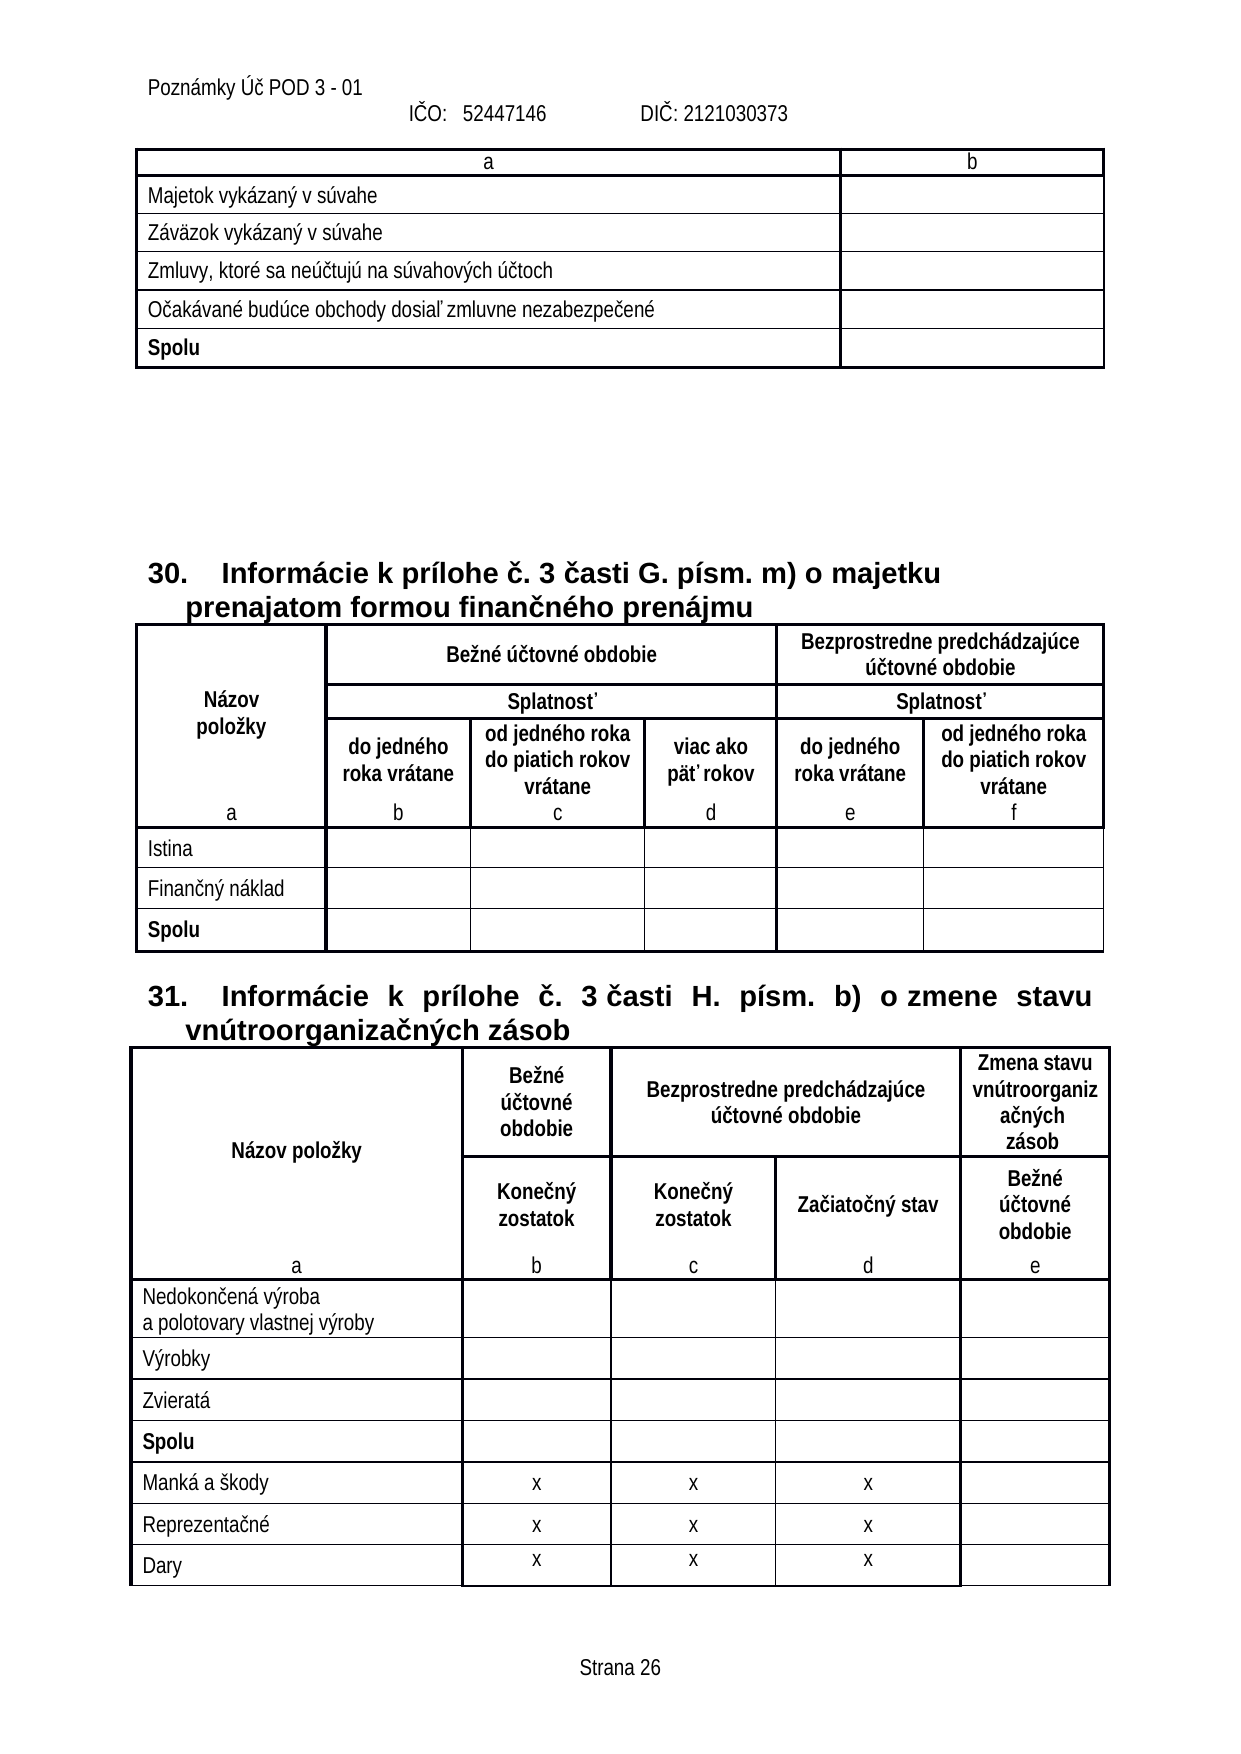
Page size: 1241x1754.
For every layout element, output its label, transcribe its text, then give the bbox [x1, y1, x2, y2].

table_cell [645, 829, 775, 867]
table_cell [471, 868, 644, 908]
table_cell [612, 1338, 775, 1378]
table_cell x [612, 1504, 775, 1544]
table_cell [962, 1504, 1108, 1544]
table_header Zmena stavu vnútroorganizačných zásob [962, 1049, 1108, 1155]
table_cell [842, 252, 1103, 289]
table_cell Spolu [138, 909, 324, 949]
table_header Bezprostredne predchádzajúce účtovné obdobie [778, 626, 1102, 683]
table_cell [962, 1380, 1108, 1420]
table_cell [612, 1421, 775, 1461]
table_cell [328, 909, 470, 949]
table_cell x [776, 1504, 959, 1544]
table_cell [464, 1380, 610, 1420]
table_cell Konečný zostatok [613, 1158, 774, 1252]
table_cell Bežné účtovné obdobie [962, 1158, 1108, 1252]
table_cell Istina [138, 829, 324, 867]
table_cell a [133, 1252, 461, 1278]
table_cell Zmluvy, ktoré sa neúčtujú na súvahových účtoch [138, 252, 839, 289]
table_cell x [464, 1463, 610, 1502]
table_cell x [612, 1545, 775, 1585]
table_cell [776, 1380, 959, 1420]
table_cell [924, 829, 1103, 867]
table_cell [962, 1338, 1108, 1378]
table_cell Splatnosť [328, 686, 775, 717]
table_cell Dary [133, 1545, 461, 1585]
table_cell c [613, 1252, 774, 1278]
table_cell [842, 214, 1103, 251]
table_cell d [646, 799, 775, 826]
table_cell do jedného roka vrátane [328, 720, 469, 799]
table_cell b [464, 1252, 609, 1278]
title Informácie k prílohe č. 3 časti H. písm. b) o zmene stavu vnútroorganizačných zásob [148, 979, 1092, 1046]
table_cell x [776, 1545, 959, 1585]
table_cell [962, 1421, 1108, 1461]
table_cell Majetok vykázaný v súvahe [138, 177, 839, 212]
table_cell Začiatočný stav [777, 1158, 959, 1252]
table_cell do jedného roka vrátane [778, 720, 922, 799]
table_cell [645, 909, 775, 949]
table_cell x [464, 1504, 610, 1544]
table_cell b [842, 151, 1102, 174]
table_cell [464, 1421, 610, 1461]
table_cell Konečný zostatok [464, 1158, 609, 1252]
table_cell [776, 1421, 959, 1461]
table_cell Očakávané budúce obchody dosiaľ zmluvne nezabezpečené [138, 291, 839, 328]
table_cell Reprezentačné [133, 1504, 461, 1544]
table_cell Zvieratá [133, 1380, 461, 1420]
table_cell Splatnosť [778, 686, 1102, 717]
table_cell [328, 868, 470, 908]
table_cell [645, 868, 775, 908]
table_cell [464, 1338, 610, 1378]
table_cell viac ako päť rokov [646, 720, 775, 799]
table_cell [776, 1338, 959, 1378]
table_cell e [778, 799, 922, 826]
table_header Názov položky [138, 626, 324, 799]
table_cell x [776, 1463, 959, 1502]
table_cell Spolu [133, 1421, 461, 1461]
table_cell Finančný náklad [138, 868, 324, 908]
table_header Bežné účtovné obdobie [464, 1049, 609, 1155]
table_cell Záväzok vykázaný v súvahe [138, 214, 839, 251]
table_cell [924, 868, 1103, 908]
table_cell [924, 909, 1103, 949]
table_cell x [464, 1545, 610, 1585]
table_cell [776, 1281, 959, 1337]
table_cell [612, 1281, 775, 1337]
table_cell od jedného roka do piatich rokov vrátane [925, 720, 1102, 799]
table_cell x [612, 1463, 775, 1502]
table_cell [842, 177, 1103, 212]
table_cell [842, 329, 1103, 366]
table_header Názov položky [133, 1049, 461, 1252]
table_cell a [138, 151, 839, 174]
table_cell f [925, 799, 1102, 826]
table_cell [328, 829, 470, 867]
table_header Bežné účtovné obdobie [328, 626, 775, 683]
table_cell [471, 829, 644, 867]
table_cell e [962, 1252, 1108, 1278]
table_cell [962, 1281, 1108, 1337]
table_cell d [777, 1252, 959, 1278]
table_cell [464, 1281, 610, 1337]
table_cell Manká a škody [133, 1463, 461, 1502]
table_cell b [328, 799, 469, 826]
table_cell [471, 909, 644, 949]
table_cell [612, 1380, 775, 1420]
table_cell Spolu [138, 329, 839, 366]
table_cell [962, 1463, 1108, 1502]
table_cell od jedného roka do piatich rokov vrátane [472, 720, 643, 799]
title Informácie k prílohe č. 3 časti G. písm. m) o majetku prenajatom formou finančného prenájmu [148, 556, 1092, 623]
table_cell Nedokončená výroba a polotovary vlastnej výroby [133, 1281, 461, 1337]
table_header Bezprostredne predchádzajúce účtovné obdobie [613, 1049, 959, 1155]
table_cell [842, 291, 1103, 328]
table_cell [778, 868, 923, 908]
table_cell [778, 829, 923, 867]
table_cell [778, 909, 923, 949]
table_cell c [472, 799, 643, 826]
table_cell Výrobky [133, 1338, 461, 1378]
table_cell [962, 1545, 1108, 1585]
table_cell a [138, 799, 324, 826]
